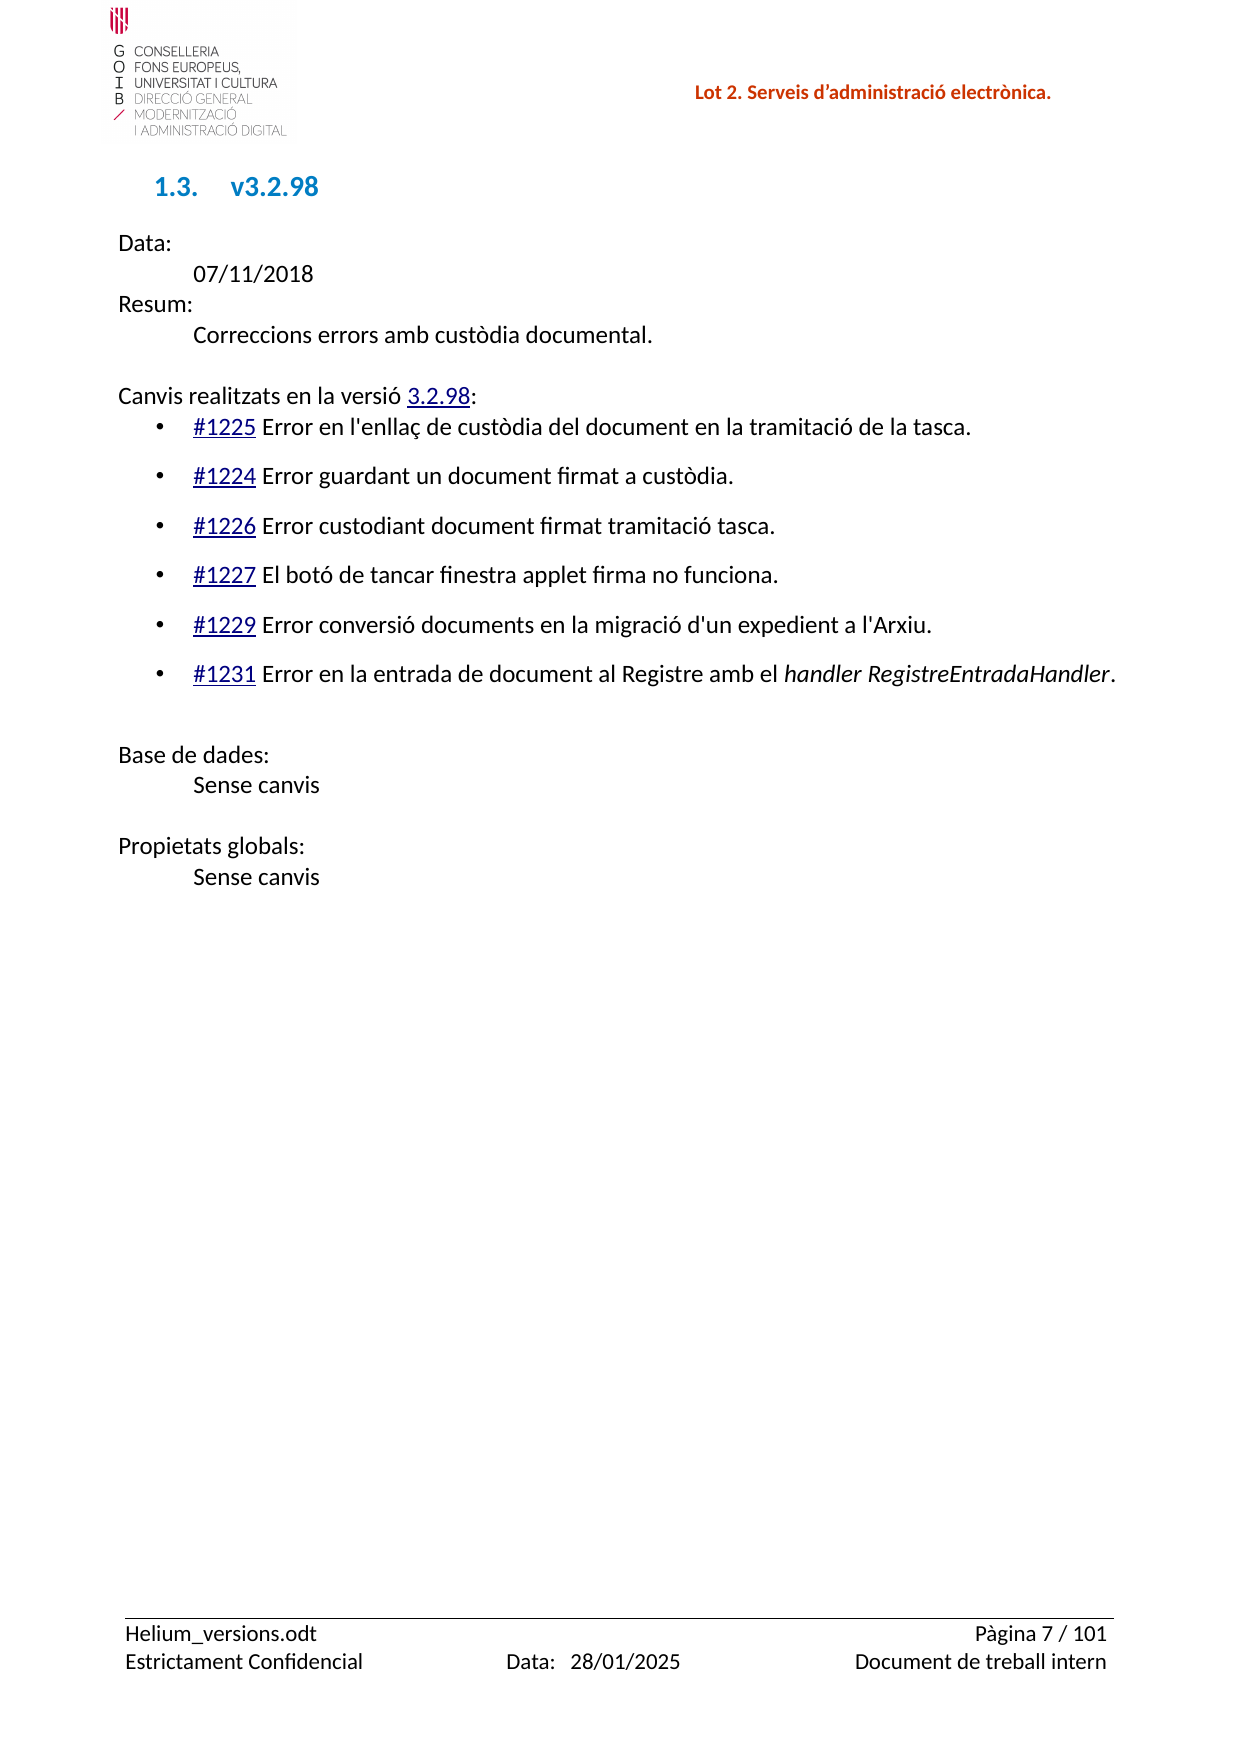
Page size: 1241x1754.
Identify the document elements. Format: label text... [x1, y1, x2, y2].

text Correccions errors amb custòdia documental. [118, 319, 1122, 350]
text 07/11/2018 [118, 258, 1122, 289]
text Propietats globals: [118, 830, 1122, 861]
list #1227 El botó de tancar finestra applet firma no funciona. [156, 559, 1122, 590]
subtitle v3.2.98 [153, 168, 1122, 204]
text Base de dades: [118, 739, 1122, 769]
text Resum: [118, 289, 1122, 319]
list #1231 Error en la entrada de document al Registre amb el handler RegistreEntradaHandler. [156, 659, 1122, 689]
list #1229 Error conversió documents en la migració d'un expedient a l'Arxiu. [156, 609, 1122, 639]
list #1224 Error guardant un document firmat a custòdia. [156, 460, 1122, 491]
text Sense canvis [118, 769, 1122, 800]
list #1225 Error en l'enllaç de custòdia del document en la tramitació de la tasca. [156, 411, 1122, 441]
text Sense canvis [118, 861, 1122, 891]
text Data: [118, 228, 1122, 258]
text Canvis realitzats en la versió 3.2.98: [118, 380, 1122, 411]
list #1226 Error custodiant document firmat tramitació tasca. [156, 510, 1122, 540]
picture [100, 0, 297, 144]
